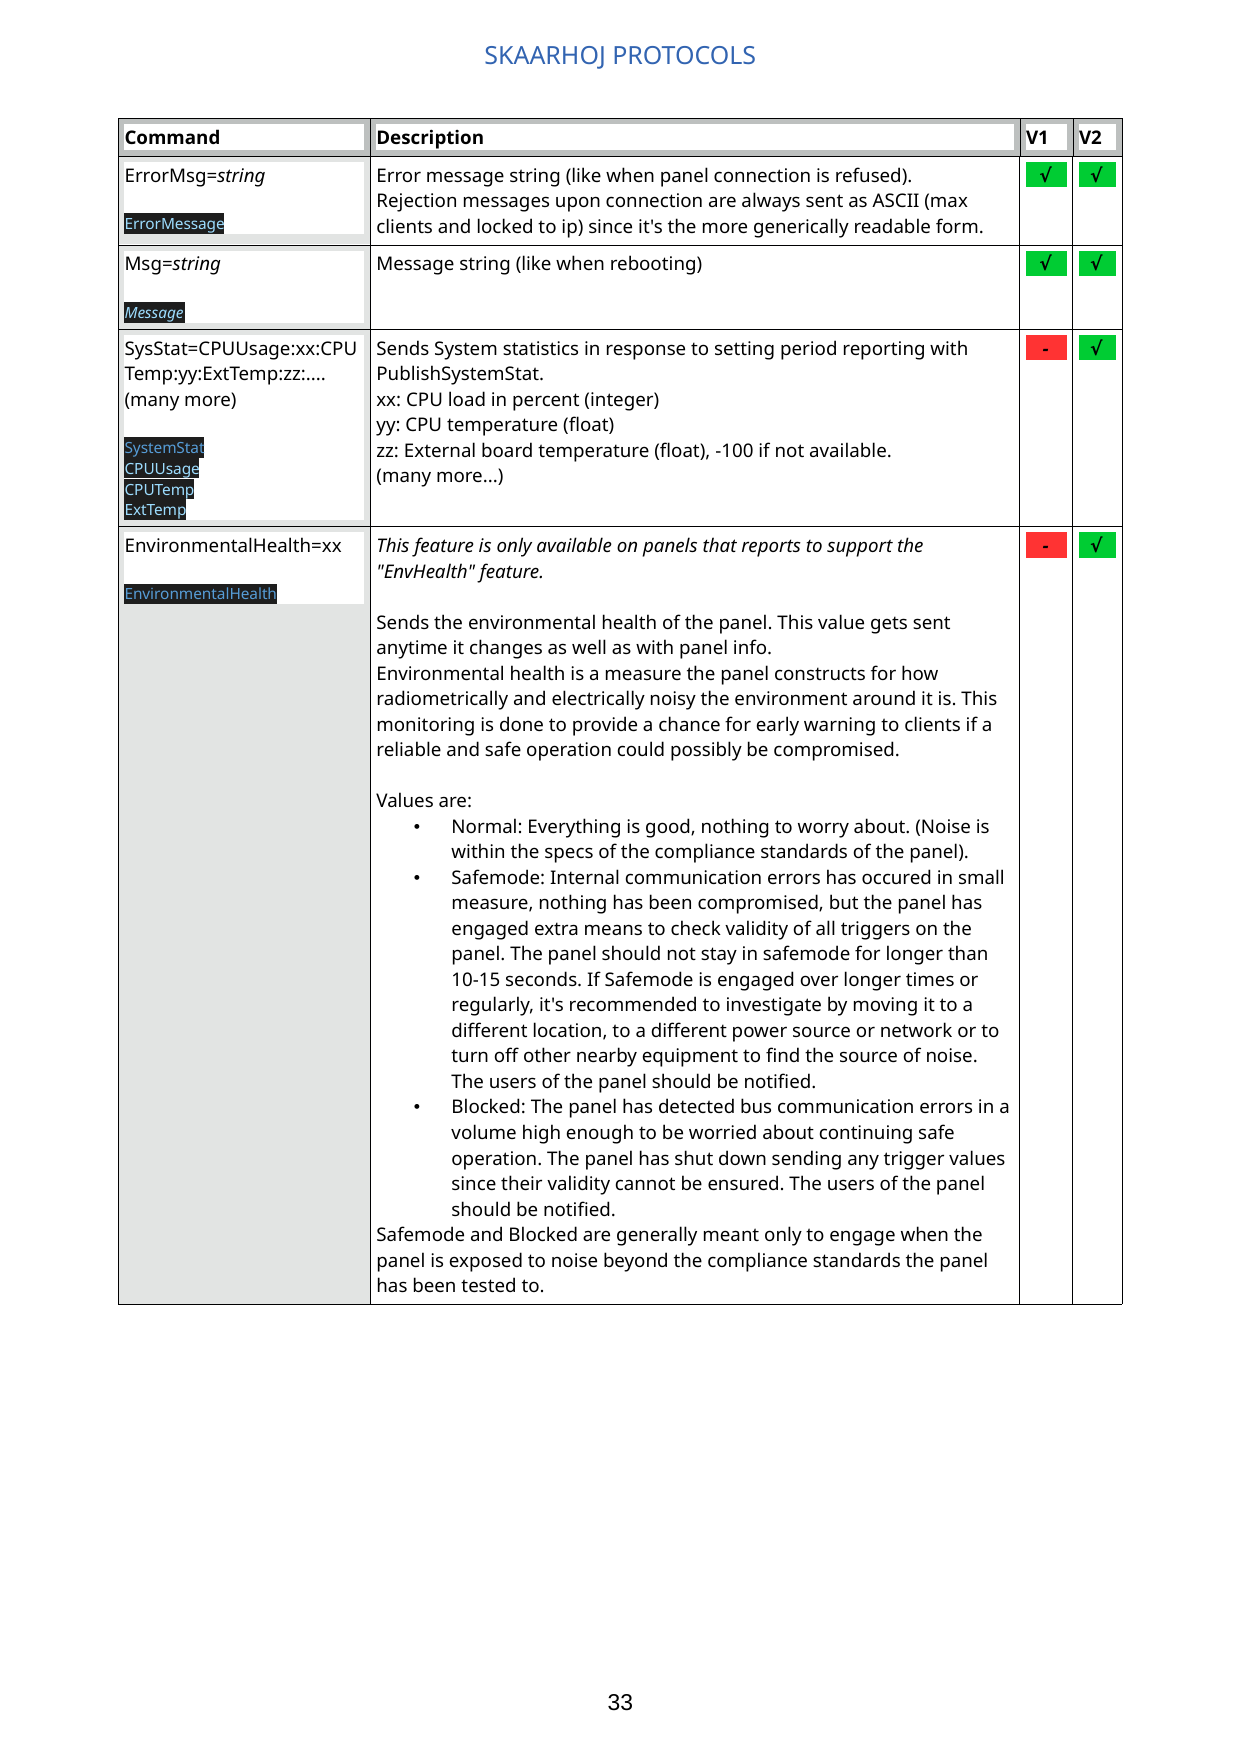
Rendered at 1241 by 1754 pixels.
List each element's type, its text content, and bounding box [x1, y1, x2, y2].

table_cell Sends System statistics in response to setting period reporting with PublishSystemStat. xx: CPU load in percent (integer) yy: CPU temperature (float) zz: External board temperature (float), -100 if not available. (many more...) [371, 330, 1019, 526]
table_cell Error message string (like when panel connection is refused). Rejection messages upon connection are always sent as ASCII (max clients and locked to ip) since it's the more generically readable form. [371, 157, 1019, 244]
table_cell √ [1020, 157, 1072, 244]
table_header V2 [1074, 119, 1122, 156]
table_cell ErrorMsg=string ErrorMessage [119, 157, 370, 244]
table_cell √ [1073, 246, 1122, 329]
table_cell EnvironmentalHealth=xx EnvironmentalHealth [119, 527, 370, 1304]
table_cell √ [1073, 330, 1122, 526]
table_header Command [119, 119, 370, 156]
table_header Description [371, 119, 1020, 156]
table_cell √ [1073, 157, 1122, 244]
table_cell - [1020, 330, 1072, 526]
table_cell - [1020, 527, 1072, 1304]
table_cell √ [1020, 246, 1072, 329]
table_cell Message string (like when rebooting) [371, 246, 1019, 329]
table_header V1 [1021, 119, 1073, 156]
table_cell Msg=string Message [119, 246, 370, 329]
table_cell √ [1073, 527, 1122, 1304]
table_cell SysStat=CPUUsage:xx:CPUTemp:yy:ExtTemp:zz:.... (many more) SystemStat CPUUsage CPUTemp ExtTemp [119, 330, 370, 526]
table_cell This feature is only available on panels that reports to support the "EnvHealth" feature. Sends the environmental health of the panel. This value gets sent anytime it changes as well as with panel info. Environmental health is a measure the panel constructs for how radiometrically and electrically noisy the environment around it is. This monitoring is done to provide a chance for early warning to clients if a reliable and safe operation could possibly be compromised. Values are: Normal: Everything is good, nothing to worry about. (Noise is within the specs of the compliance standards of the panel). Safemode: Internal communication errors has occured in small measure, nothing has been compromised, but the panel has engaged extra means to check validity of all triggers on the panel. The panel should not stay in safemode for longer than 10-15 seconds. If Safemode is engaged over longer times or regularly, it's recommended to investigate by moving it to a different location, to a different power source or network or to turn off other nearby equipment to find the source of noise. The users of the panel should be notified. Blocked: The panel has detected bus communication errors in a volume high enough to be worried about continuing safe operation. The panel has shut down sending any trigger values since their validity cannot be ensured. The users of the panel should be notified. Safemode and Blocked are generally meant only to engage when the panel is exposed to noise beyond the compliance standards the panel has been tested to. [371, 527, 1019, 1304]
